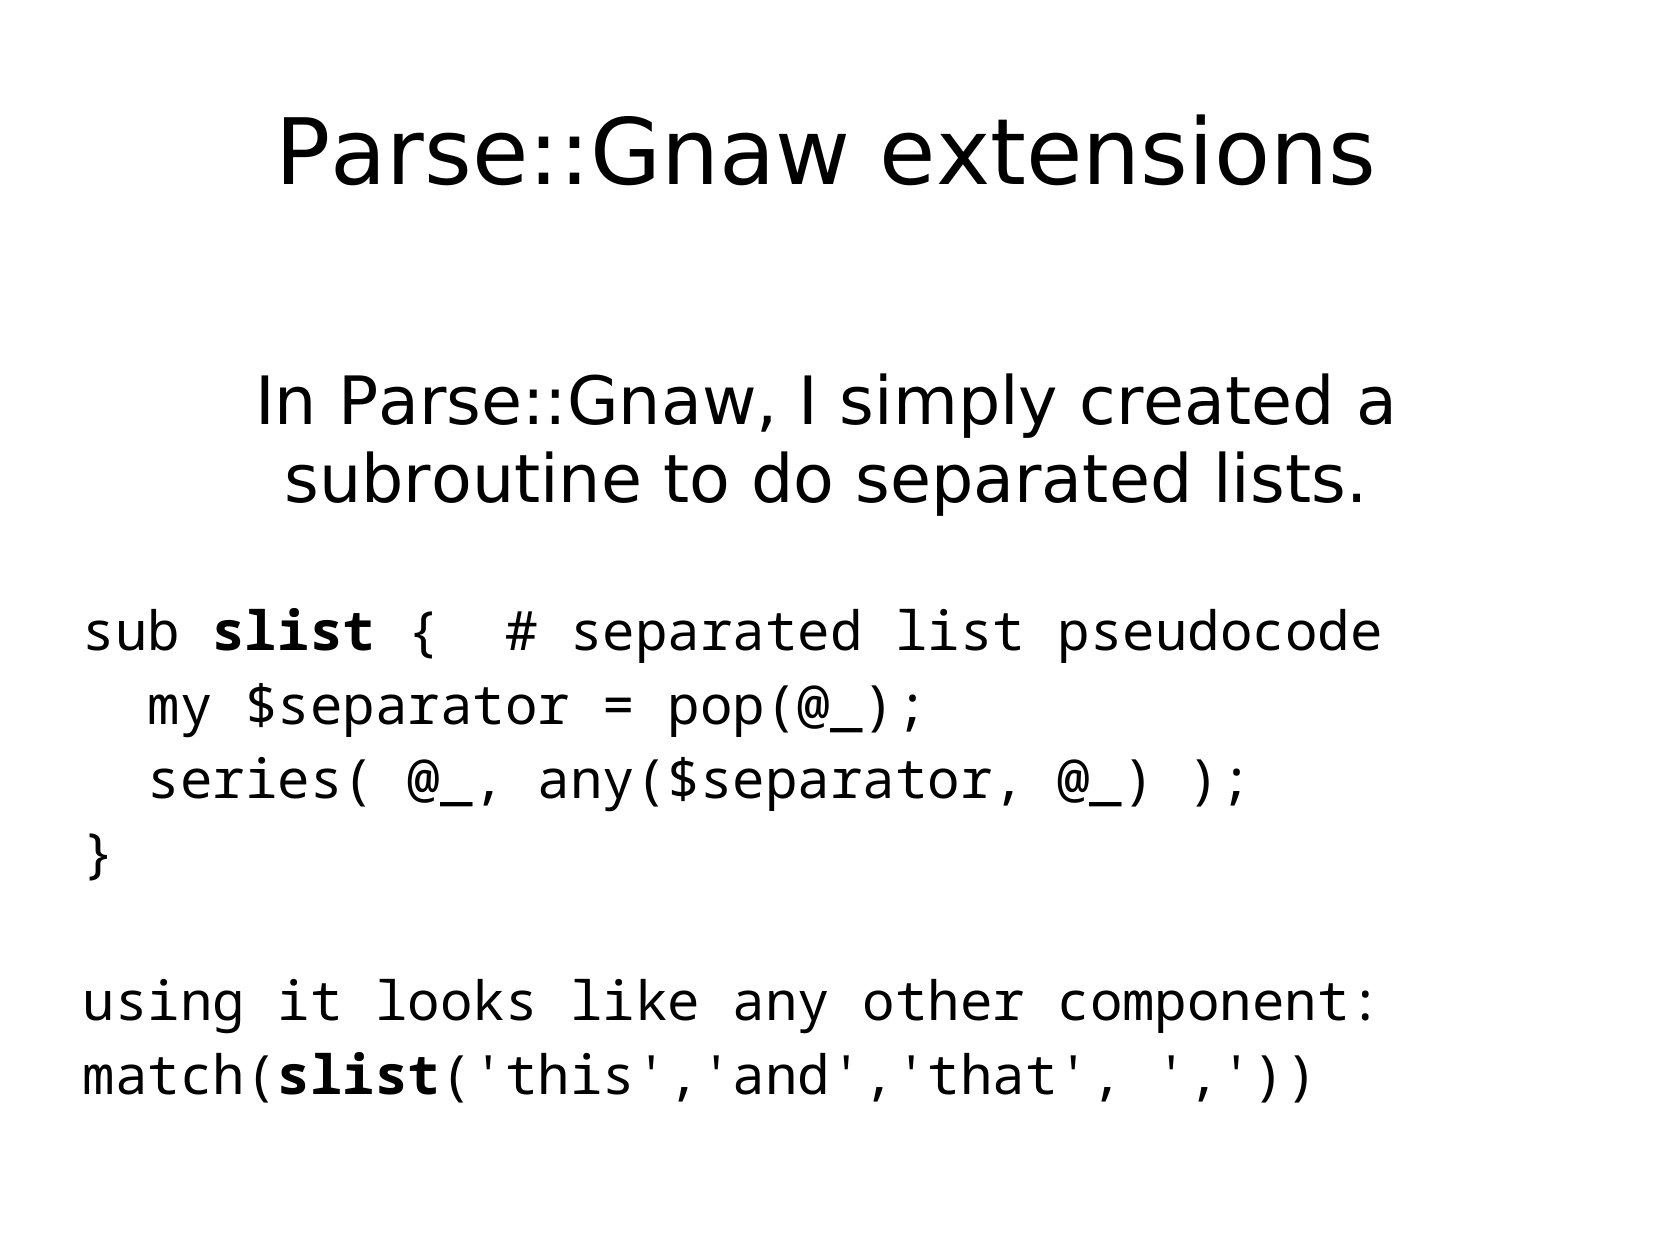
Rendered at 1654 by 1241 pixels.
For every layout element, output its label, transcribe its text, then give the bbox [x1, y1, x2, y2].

title Parse::Gnaw extensions [82, 49, 1571, 257]
subtitle In Parse::Gnaw, I simply created a subroutine to do separated lists. sub slist { # separated list pseudocode my $separator = pop(@_); series( @_, any($separator, @_) ); } using it looks like any other component: match(slist('this','and','that', ',')) [82, 290, 1571, 1109]
